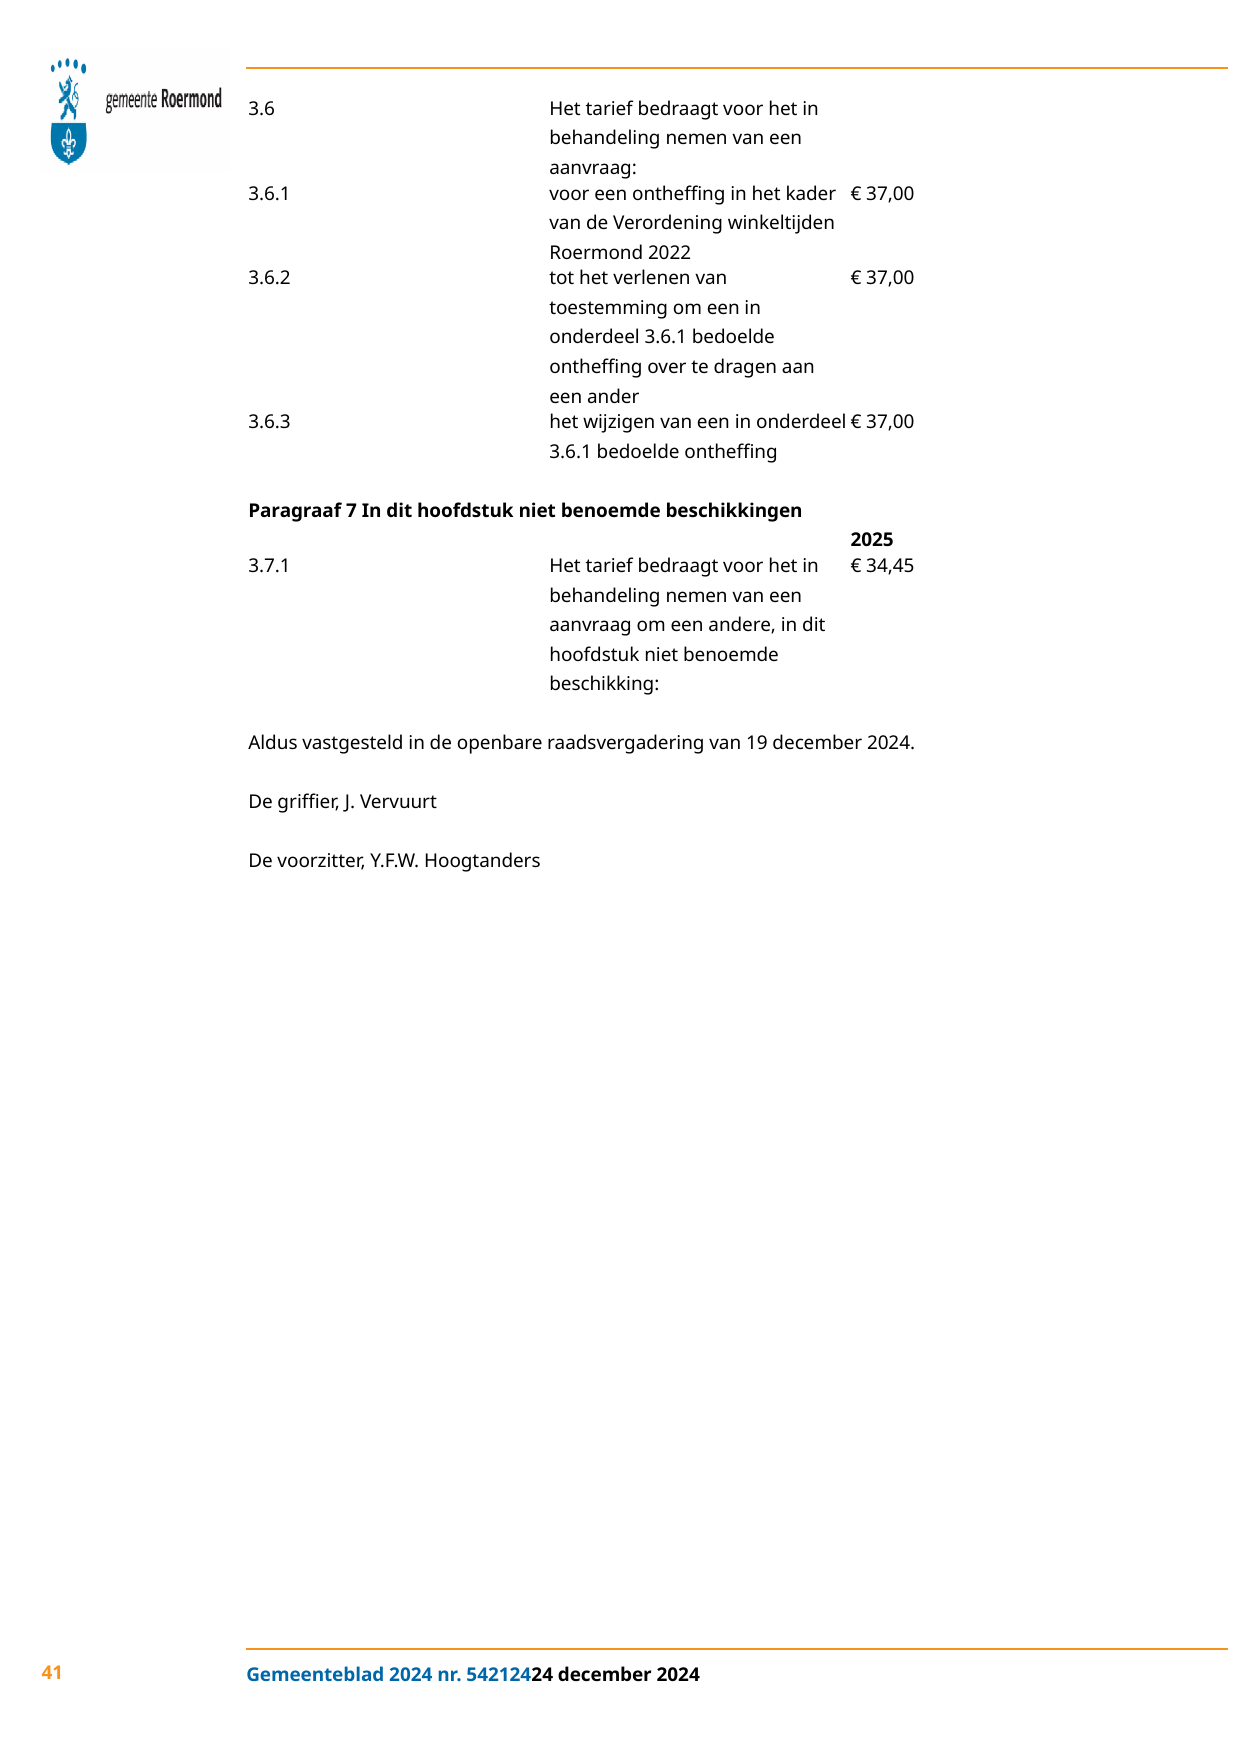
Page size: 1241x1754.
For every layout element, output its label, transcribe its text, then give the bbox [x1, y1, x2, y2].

table_cell Het tarief bedraagt voor het in behandeling nemen van een aanvraag: [549, 95, 850, 180]
table_cell Het tarief bedraagt voor het in behandeling nemen van een aanvraag om een andere, in dit hoofdstuk niet benoemde beschikking: [549, 552, 850, 696]
text Aldus vastgesteld in de openbare raadsvergadering van 19 december 2024. [248, 729, 1152, 755]
table_cell € 37,00 [850, 265, 1152, 409]
text De griffier, J. Vervuurt [248, 788, 1152, 814]
table_cell € 37,00 [850, 180, 1152, 264]
table_header [248, 526, 549, 552]
table_cell 3.7.1 [248, 552, 549, 696]
table_cell 3.6.1 [248, 180, 549, 264]
table_cell € 37,00 [850, 409, 1152, 464]
table_cell 3.6.2 [248, 265, 549, 409]
table_cell het wijzigen van een in onderdeel 3.6.1 bedoelde ontheffing [549, 409, 850, 464]
table_header [549, 526, 850, 552]
table_cell [850, 95, 1152, 180]
table_cell € 34,45 [850, 552, 1152, 696]
picture [41, 47, 231, 172]
table_header 2025 [850, 526, 1152, 552]
table_cell 3.6.3 [248, 409, 549, 464]
text De voorzitter, Y.F.W. Hoogtanders [248, 847, 1152, 873]
text Paragraaf 7 In dit hoofdstuk niet benoemde beschikkingen [248, 497, 1152, 522]
table_cell voor een ontheffing in het kader van de Verordening winkeltijden Roermond 2022 [549, 180, 850, 264]
table_cell 3.6 [248, 95, 549, 180]
table_cell tot het verlenen van toestemming om een in onderdeel 3.6.1 bedoelde ontheffing over te dragen aan een ander [549, 265, 850, 409]
